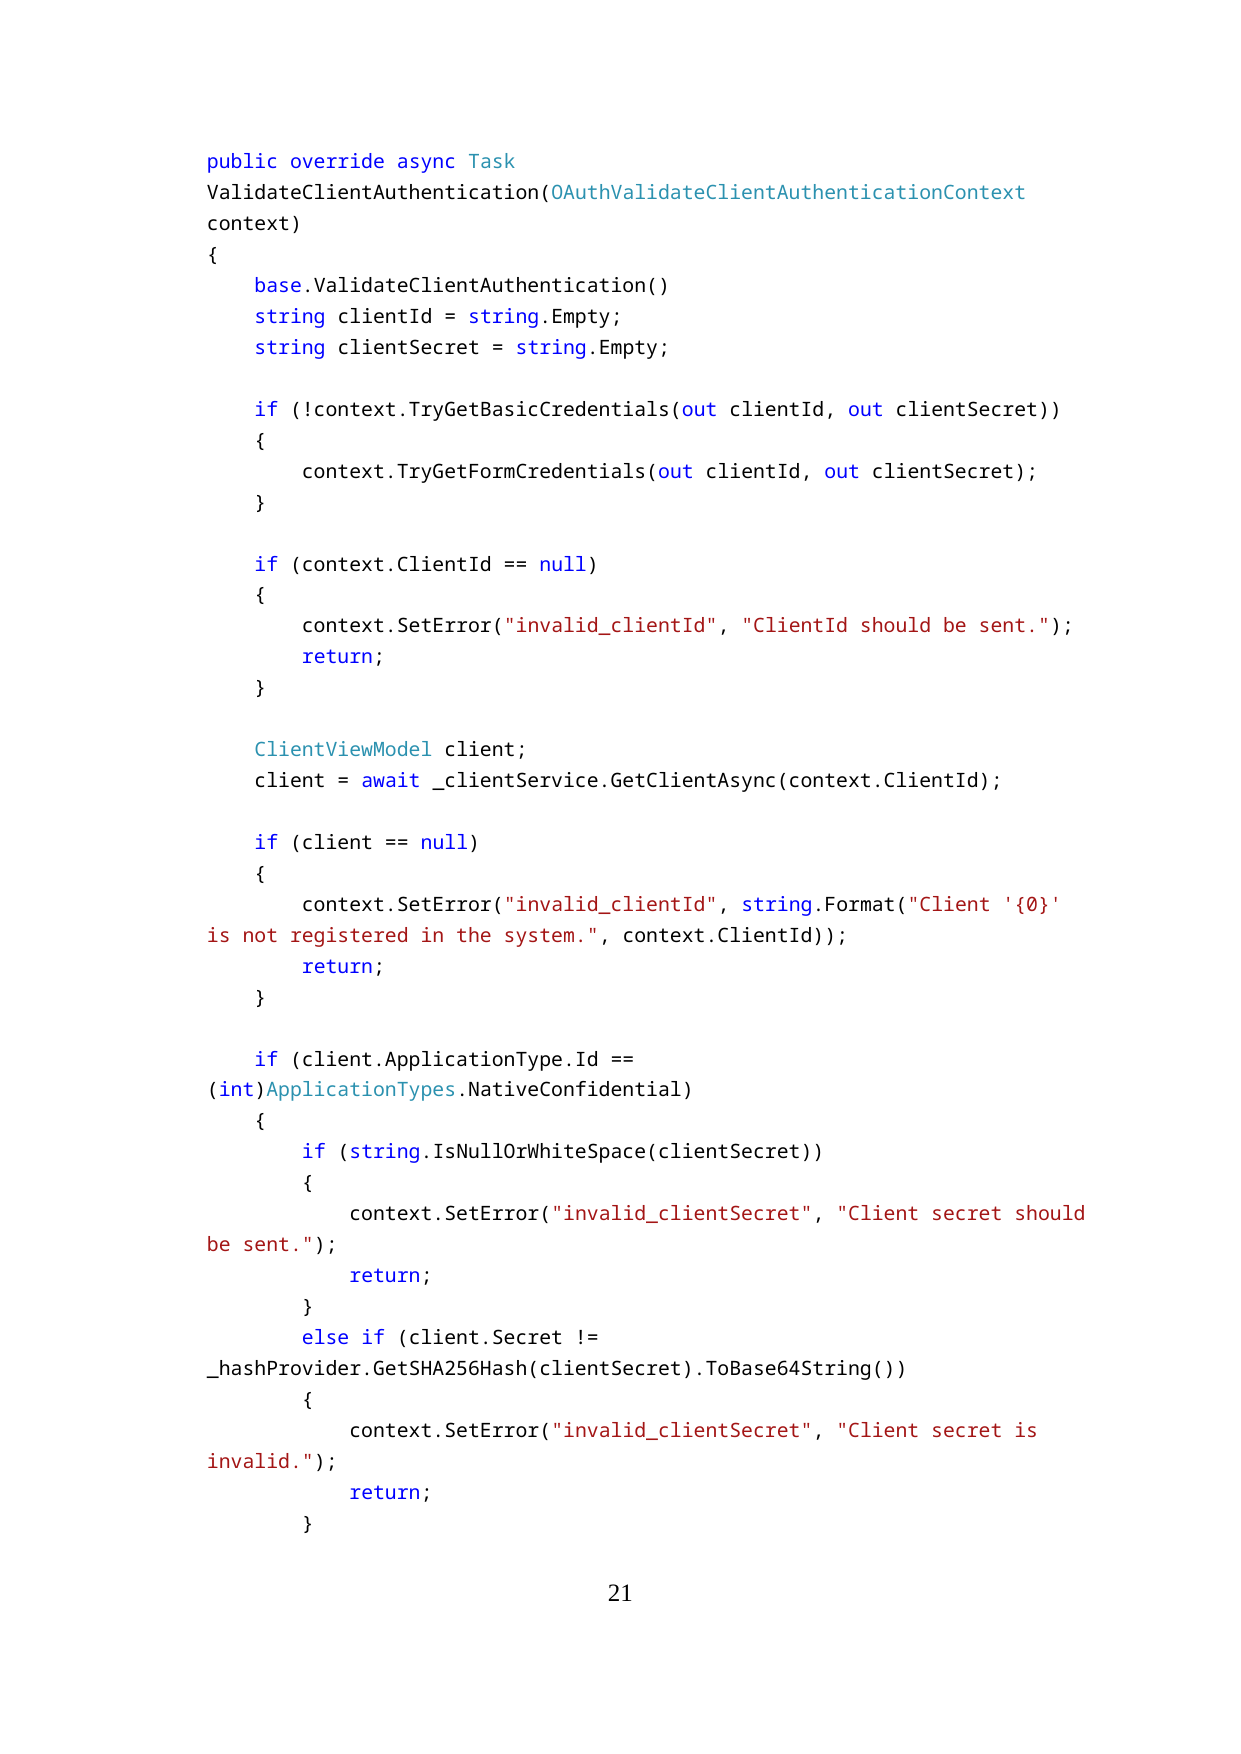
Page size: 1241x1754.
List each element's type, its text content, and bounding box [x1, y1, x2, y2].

text base.ValidateClientAuthentication() [207, 271, 1093, 298]
text { [207, 859, 1093, 886]
text { [207, 426, 1093, 453]
text if (client == null) [207, 828, 1093, 855]
text { [207, 581, 1093, 608]
text if (!context.TryGetBasicCredentials(out clientId, out clientSecret)) [207, 395, 1093, 422]
text else if (client.Secret != _hashProvider.GetSHA256Hash(clientSecret).ToBase64String()) [207, 1323, 1093, 1381]
text return; [207, 952, 1093, 979]
text return; [207, 643, 1093, 669]
text context.TryGetFormCredentials(out clientId, out clientSecret); [207, 457, 1093, 484]
text string clientSecret = string.Empty; [207, 333, 1093, 360]
text { [207, 240, 1093, 267]
text if (string.IsNullOrWhiteSpace(clientSecret)) [207, 1138, 1093, 1164]
text context.SetError("invalid_clientId", string.Format("Client '{0}' is not registered in the system.", context.ClientId)); [207, 890, 1093, 948]
text if (context.ClientId == null) [207, 550, 1093, 577]
text } [207, 1509, 1093, 1536]
text return; [207, 1261, 1093, 1288]
text if (client.ApplicationType.Id == (int)ApplicationTypes.NativeConfidential) [207, 1045, 1093, 1103]
text } [207, 488, 1093, 515]
text return; [207, 1478, 1093, 1505]
text public override async Task ValidateClientAuthentication(OAuthValidateClientAuthenticationContext context) [207, 148, 1093, 236]
text context.SetError("invalid_clientId", "ClientId should be sent."); [207, 612, 1093, 639]
text } [207, 673, 1093, 701]
text } [207, 983, 1093, 1010]
text { [207, 1107, 1093, 1134]
text string clientId = string.Empty; [207, 302, 1093, 329]
text context.SetError("invalid_clientSecret", "Client secret should be sent."); [207, 1199, 1093, 1257]
text } [207, 1292, 1093, 1319]
text client = await _clientService.GetClientAsync(context.ClientId); [207, 766, 1093, 793]
text { [207, 1385, 1093, 1412]
text context.SetError("invalid_clientSecret", "Client secret is invalid."); [207, 1416, 1093, 1474]
text { [207, 1168, 1093, 1196]
text ClientViewModel client; [207, 735, 1093, 762]
